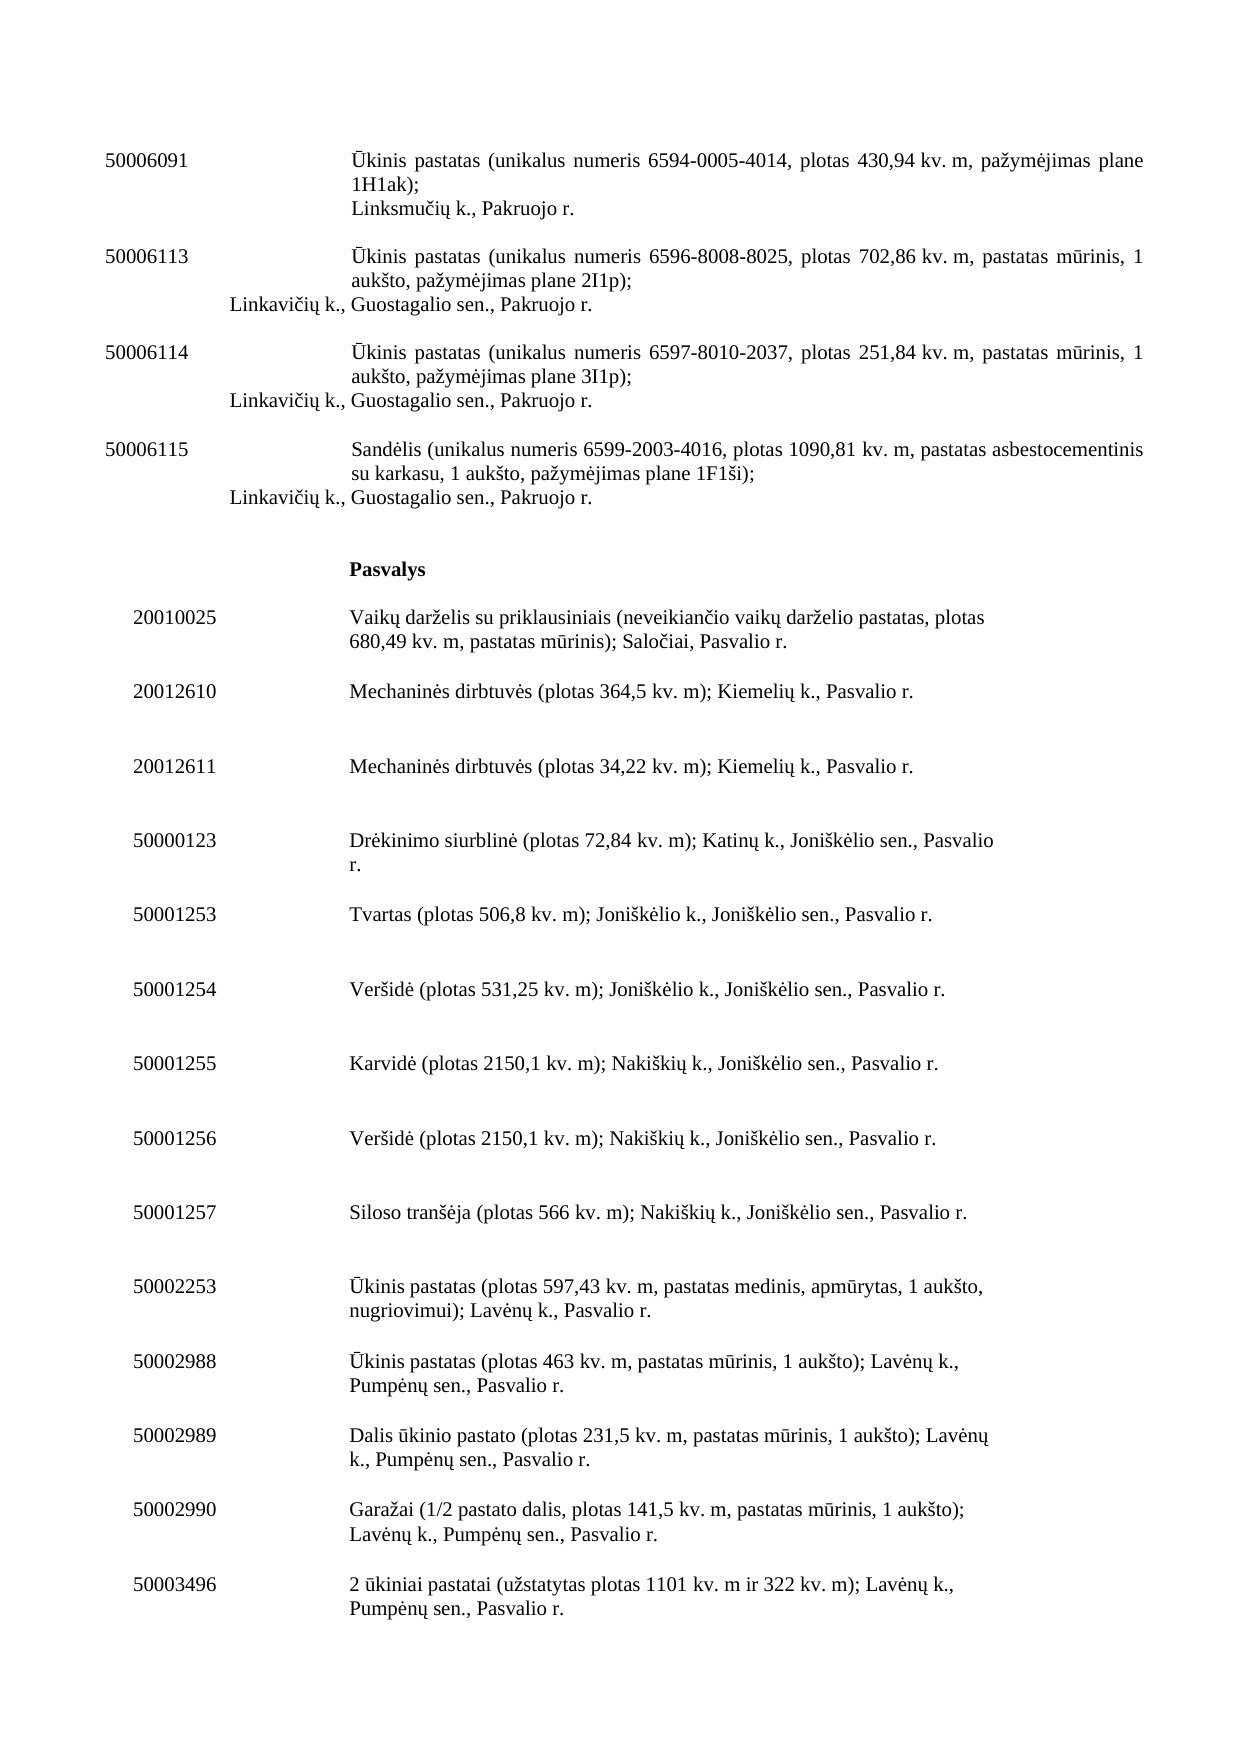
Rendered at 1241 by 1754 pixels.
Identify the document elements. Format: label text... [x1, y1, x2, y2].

table_cell [1155, 754, 1160, 804]
table_cell [1145, 1027, 1155, 1051]
table_cell [1190, 1423, 1211, 1473]
table_cell 50006091 Ūkinis pastatas (unikalus numeris 6594-0005-4014, plotas 430,94 kv. m, pažymėjimas plane 1H1ak); Linksmučių k., Pakruojo r. [101, 148, 1155, 244]
table_cell [1155, 903, 1160, 953]
table_cell [1145, 977, 1155, 1027]
table_cell [1136, 1349, 1145, 1399]
table_cell [1088, 1126, 1093, 1176]
table_cell [1093, 679, 1136, 729]
table_cell [1145, 953, 1155, 977]
table_cell [1160, 1572, 1190, 1622]
table_cell [1145, 804, 1155, 828]
table_cell [1088, 754, 1093, 804]
table_cell [1088, 1051, 1093, 1101]
table_cell [116, 581, 1145, 605]
table_cell [1093, 1423, 1136, 1473]
table_cell [1160, 533, 1190, 557]
table_cell [116, 1622, 1145, 1646]
table_cell [1160, 679, 1190, 729]
table_cell Tvartas (plotas 506,8 kv. m); Joniškėlio k., Joniškėlio sen., Pasvalio r. [338, 903, 1018, 953]
table_cell 50002253 [116, 1274, 338, 1324]
table_cell [1155, 533, 1160, 557]
table_cell [1155, 581, 1160, 605]
table_cell [116, 804, 1145, 828]
table_cell [101, 1126, 116, 1176]
table_cell [1063, 1423, 1088, 1473]
table_cell [101, 730, 116, 754]
table_cell 20010025 [116, 605, 338, 655]
table_cell [1155, 977, 1160, 1027]
table_cell [1018, 977, 1063, 1027]
table_cell [1136, 1423, 1145, 1473]
table_cell [1136, 1274, 1145, 1324]
table_cell [1018, 1498, 1063, 1548]
table_cell [101, 581, 116, 605]
table_cell [1160, 557, 1190, 581]
table_cell [1145, 1250, 1155, 1274]
table_cell [1155, 1423, 1160, 1473]
table_cell [1063, 977, 1088, 1027]
table_cell [1145, 1473, 1155, 1497]
table_cell [101, 1101, 116, 1126]
table_cell [1190, 1250, 1211, 1274]
table_cell [1160, 148, 1190, 244]
table_cell [101, 679, 116, 729]
table_cell [1190, 655, 1211, 679]
table_cell [1190, 1027, 1211, 1051]
table_cell [1145, 903, 1155, 953]
table_cell [1063, 1572, 1088, 1622]
table_cell [1160, 1325, 1190, 1349]
table_cell 50001257 [116, 1200, 338, 1250]
table_cell [1145, 730, 1155, 754]
table_cell [1018, 1349, 1063, 1399]
table_cell [1160, 878, 1190, 902]
table_cell [1093, 1572, 1136, 1622]
table_cell Veršidė (plotas 2150,1 kv. m); Nakiškių k., Joniškėlio sen., Pasvalio r. [338, 1126, 1018, 1176]
table_cell [1088, 679, 1093, 729]
table_cell [1063, 679, 1088, 729]
table_cell [116, 1101, 1145, 1126]
table_cell [1155, 1349, 1160, 1399]
table_cell [1155, 730, 1160, 754]
table_cell [1145, 754, 1155, 804]
table_cell Mechaninės dirbtuvės (plotas 34,22 kv. m); Kiemelių k., Pasvalio r. [338, 754, 1018, 804]
table_cell [1145, 1399, 1155, 1423]
table_cell [1018, 903, 1063, 953]
table_cell [1145, 1176, 1155, 1200]
table_cell [1063, 1274, 1088, 1324]
table_cell [1018, 754, 1063, 804]
table_cell [1160, 655, 1190, 679]
table_cell [1160, 1399, 1190, 1423]
table_cell Mechaninės dirbtuvės (plotas 364,5 kv. m); Kiemelių k., Pasvalio r. [338, 679, 1018, 729]
table_cell [1190, 436, 1211, 533]
table_cell [1160, 953, 1190, 977]
table_cell [116, 1027, 1145, 1051]
table_cell [1088, 1349, 1093, 1399]
table_cell [1160, 1548, 1190, 1572]
table_cell Ūkinis pastatas (plotas 463 kv. m, pastatas mūrinis, 1 aukšto); Lavėnų k., Pumpėnų sen., Pasvalio r. [338, 1349, 1018, 1399]
table_cell [1145, 533, 1155, 557]
table_cell [1160, 244, 1190, 340]
table_cell [1093, 1274, 1136, 1324]
table_cell [116, 1250, 1145, 1274]
table_cell [101, 1622, 116, 1646]
table_cell [1155, 655, 1160, 679]
table_cell [101, 1548, 116, 1572]
table_cell [1190, 754, 1211, 804]
table_cell [1088, 1274, 1093, 1324]
table_cell [101, 1498, 116, 1548]
table_cell [1136, 605, 1145, 655]
table_cell [101, 1027, 116, 1051]
table_cell [1136, 1051, 1145, 1101]
table_cell [1145, 655, 1155, 679]
table_cell [1190, 953, 1211, 977]
table_cell [101, 1572, 116, 1622]
table_cell [101, 1399, 116, 1423]
table_cell [1018, 1051, 1063, 1101]
table_cell Siloso tranšėja (plotas 566 kv. m); Nakiškių k., Joniškėlio sen., Pasvalio r. [338, 1200, 1018, 1250]
table_cell 20012610 [116, 679, 338, 729]
table_cell [116, 1548, 1145, 1572]
table_cell [101, 1051, 116, 1101]
table_cell [101, 804, 116, 828]
table_cell [101, 557, 116, 581]
table_cell [1088, 1498, 1093, 1548]
table_cell [1190, 804, 1211, 828]
table_cell [1160, 1349, 1190, 1399]
table_cell 50000123 [116, 828, 338, 878]
table_cell [1190, 903, 1211, 953]
table_cell 50006113 Ūkinis pastatas (unikalus numeris 6596-8008-8025, plotas 702,86 kv. m, pastatas mūrinis, 1 aukšto, pažymėjimas plane 2I1p); Linkavičių k., Guostagalio sen., Pakruojo r. [101, 244, 1155, 340]
table_cell [1063, 1126, 1088, 1176]
table_cell Ūkinis pastatas (plotas 597,43 kv. m, pastatas medinis, apmūrytas, 1 aukšto, nugriovimui); Lavėnų k., Pasvalio r. [338, 1274, 1018, 1324]
table_cell [1018, 1200, 1063, 1250]
table_cell [1160, 1051, 1190, 1101]
table_cell [1155, 1399, 1160, 1423]
table_cell [101, 953, 116, 977]
table_cell [1063, 903, 1088, 953]
table_cell [1063, 754, 1088, 804]
table_cell [1155, 1027, 1160, 1051]
table_cell [1155, 1548, 1160, 1572]
table_cell [1155, 1274, 1160, 1324]
table_cell [1145, 1572, 1155, 1622]
table_cell [1190, 605, 1211, 655]
table_cell [1155, 1176, 1160, 1200]
table_cell [101, 1176, 116, 1200]
table_cell [1063, 1051, 1088, 1101]
table_cell 50002988 [116, 1349, 338, 1399]
table_cell [1155, 1473, 1160, 1497]
table_cell [1190, 1274, 1211, 1324]
table_cell [1190, 1498, 1211, 1548]
table_cell [1190, 1548, 1211, 1572]
table_cell [1190, 977, 1211, 1027]
table_cell 50001253 [116, 903, 338, 953]
table_cell [1145, 679, 1155, 729]
table_cell [1155, 878, 1160, 902]
table_cell [116, 953, 1145, 977]
table_cell [1088, 828, 1093, 878]
table_cell [1093, 1200, 1136, 1250]
table_cell [1136, 903, 1145, 953]
table_cell [101, 605, 116, 655]
table_cell 50002990 [116, 1498, 338, 1548]
table_cell [1088, 977, 1093, 1027]
table_cell [1136, 1498, 1145, 1548]
table_cell [1018, 1126, 1063, 1176]
table_cell [116, 878, 1145, 902]
table_cell [1093, 1498, 1136, 1548]
table_cell [1145, 1274, 1155, 1324]
table_cell Vaikų darželis su priklausiniais (neveikiančio vaikų darželio pastatas, plotas 680,49 kv. m, pastatas mūrinis); Saločiai, Pasvalio r. [338, 605, 1018, 655]
table_cell [1155, 953, 1160, 977]
table_cell Drėkinimo siurblinė (plotas 72,84 kv. m); Katinų k., Joniškėlio sen., Pasvalio r. [338, 828, 1018, 878]
table_cell [1145, 1423, 1155, 1473]
table_cell [1088, 605, 1093, 655]
table_cell [116, 730, 1145, 754]
table_cell [1155, 148, 1160, 244]
table_cell [116, 1325, 1145, 1349]
table_cell Garažai (1/2 pastato dalis, plotas 141,5 kv. m, pastatas mūrinis, 1 aukšto); Lavėnų k., Pumpėnų sen., Pasvalio r. [338, 1498, 1018, 1548]
table_cell [1018, 679, 1063, 729]
table_cell [1145, 557, 1155, 581]
table_cell Veršidė (plotas 531,25 kv. m); Joniškėlio k., Joniškėlio sen., Pasvalio r. [338, 977, 1018, 1027]
table_cell [1155, 340, 1160, 436]
table_cell [1160, 605, 1190, 655]
table_cell [1160, 828, 1190, 878]
table_cell [1190, 148, 1211, 244]
table_cell [1190, 533, 1211, 557]
table_cell [1160, 581, 1190, 605]
table_cell Pasvalys [338, 557, 1145, 581]
table_cell [116, 1473, 1145, 1497]
table_cell [101, 754, 116, 804]
table_cell [1145, 1622, 1155, 1646]
table_cell [101, 977, 116, 1027]
table_cell [1093, 1126, 1136, 1176]
table_cell [1190, 1325, 1211, 1349]
table_cell [1160, 1622, 1190, 1646]
table_cell 50001254 [116, 977, 338, 1027]
table_cell [101, 533, 116, 557]
table_cell [1155, 1622, 1160, 1646]
table_cell [1190, 1200, 1211, 1250]
table_cell [101, 828, 116, 878]
table_cell 50006114 Ūkinis pastatas (unikalus numeris 6597-8010-2037, plotas 251,84 kv. m, pastatas mūrinis, 1 aukšto, pažymėjimas plane 3I1p); Linkavičių k., Guostagalio sen., Pakruojo r. [101, 340, 1155, 436]
table_cell [1093, 605, 1136, 655]
table_cell [1145, 1548, 1155, 1572]
table_cell Karvidė (plotas 2150,1 kv. m); Nakiškių k., Joniškėlio sen., Pasvalio r. [338, 1051, 1018, 1101]
table_cell [101, 1349, 116, 1399]
table_cell [1160, 804, 1190, 828]
table_cell 50001255 [116, 1051, 338, 1101]
table_cell [1160, 1250, 1190, 1274]
table_cell [1160, 977, 1190, 1027]
table_cell [1155, 804, 1160, 828]
table_cell [1063, 605, 1088, 655]
table_cell [1155, 605, 1160, 655]
table_cell [1155, 1325, 1160, 1349]
table_cell [101, 903, 116, 953]
table_cell [1160, 436, 1190, 533]
table_cell 50006115 Sandėlis (unikalus numeris 6599-2003-4016, plotas 1090,81 kv. m, pastatas asbestocementinis su karkasu, 1 aukšto, pažymėjimas plane 1F1ši); Linkavičių k., Guostagalio sen., Pakruojo r. [101, 436, 1155, 533]
table_cell [1145, 1498, 1155, 1548]
table_cell [1145, 1101, 1155, 1126]
table_cell [1093, 977, 1136, 1027]
table_cell [116, 1399, 1145, 1423]
table_cell [1160, 730, 1190, 754]
table_cell [1145, 605, 1155, 655]
table_cell [1155, 1572, 1160, 1622]
table_cell [1136, 1200, 1145, 1250]
table_cell [1160, 1200, 1190, 1250]
table_cell [1160, 1274, 1190, 1324]
table_cell 20012611 [116, 754, 338, 804]
table_cell [1088, 1423, 1093, 1473]
table_cell [1063, 1498, 1088, 1548]
table_cell [1136, 828, 1145, 878]
table_cell [101, 878, 116, 902]
table_cell [1136, 1126, 1145, 1176]
table_cell [1088, 1572, 1093, 1622]
table_cell [1155, 557, 1160, 581]
table_cell [116, 533, 1145, 557]
table_cell [1145, 1051, 1155, 1101]
table_cell [1093, 828, 1136, 878]
table_cell [1190, 679, 1211, 729]
table_cell [1155, 1126, 1160, 1176]
table_cell [116, 655, 1145, 679]
table_cell [116, 557, 338, 581]
table_cell [101, 1423, 116, 1473]
table_cell [1190, 1176, 1211, 1200]
table_cell [1155, 679, 1160, 729]
table_cell [1018, 1572, 1063, 1622]
table_cell [1190, 878, 1211, 902]
table_cell 50002989 [116, 1423, 338, 1473]
table_cell [1160, 1176, 1190, 1200]
table_cell [1145, 878, 1155, 902]
table_cell [1190, 1622, 1211, 1646]
table_cell [101, 1473, 116, 1497]
table_cell [1160, 1473, 1190, 1497]
table_cell [101, 1200, 116, 1250]
table_cell [1093, 1349, 1136, 1399]
table_cell [1136, 679, 1145, 729]
table_cell [1155, 436, 1160, 533]
table_cell [1093, 754, 1136, 804]
table_cell [1088, 903, 1093, 953]
table_cell 50003496 [116, 1572, 338, 1622]
table_cell [1088, 1200, 1093, 1250]
table_cell [1160, 903, 1190, 953]
table_cell [1160, 340, 1190, 436]
table_cell [1018, 1274, 1063, 1324]
table_cell [1155, 828, 1160, 878]
table_cell [1155, 1200, 1160, 1250]
table_cell [101, 1250, 116, 1274]
table_cell [1190, 1473, 1211, 1497]
table_cell [1136, 977, 1145, 1027]
table_cell [101, 1274, 116, 1324]
table_cell [1190, 340, 1211, 436]
table_cell [1190, 828, 1211, 878]
table_cell [1145, 1349, 1155, 1399]
table_cell [1190, 730, 1211, 754]
table_cell [1018, 1423, 1063, 1473]
table_cell [1190, 1126, 1211, 1176]
table_cell [1160, 1126, 1190, 1176]
table_cell [1155, 1250, 1160, 1274]
table_cell [1018, 828, 1063, 878]
table_cell [1190, 1101, 1211, 1126]
table_cell [1093, 1051, 1136, 1101]
table_cell [1190, 1399, 1211, 1423]
table_cell [1155, 1101, 1160, 1126]
table_cell [1190, 1051, 1211, 1101]
table_cell [1145, 1200, 1155, 1250]
table_cell [1190, 557, 1211, 581]
table_cell [1160, 1027, 1190, 1051]
table_cell [1136, 1572, 1145, 1622]
table_cell [1145, 581, 1155, 605]
table_cell [1063, 1349, 1088, 1399]
table_cell [1190, 1572, 1211, 1622]
table_cell [1190, 244, 1211, 340]
table_cell [1018, 605, 1063, 655]
table_cell [1190, 1349, 1211, 1399]
table_cell 2 ūkiniai pastatai (užstatytas plotas 1101 kv. m ir 322 kv. m); Lavėnų k., Pumpėnų sen., Pasvalio r. [338, 1572, 1018, 1622]
table_cell [1155, 1051, 1160, 1101]
table_cell [1160, 1101, 1190, 1126]
table_cell [1136, 754, 1145, 804]
table_cell [1145, 828, 1155, 878]
table_cell [116, 1176, 1145, 1200]
table_cell Dalis ūkinio pastato (plotas 231,5 kv. m, pastatas mūrinis, 1 aukšto); Lavėnų k., Pumpėnų sen., Pasvalio r. [338, 1423, 1018, 1473]
table_cell [1190, 581, 1211, 605]
table_cell [1160, 1498, 1190, 1548]
table_cell [101, 655, 116, 679]
table_cell [1063, 1200, 1088, 1250]
table_cell [1155, 244, 1160, 340]
table_cell [101, 1325, 116, 1349]
table_cell 50001256 [116, 1126, 338, 1176]
table_cell [1160, 1423, 1190, 1473]
table_cell [1145, 1325, 1155, 1349]
table_cell [1145, 1126, 1155, 1176]
table_cell [1160, 754, 1190, 804]
table_cell [1155, 1498, 1160, 1548]
table_cell [1093, 903, 1136, 953]
table_cell [1063, 828, 1088, 878]
